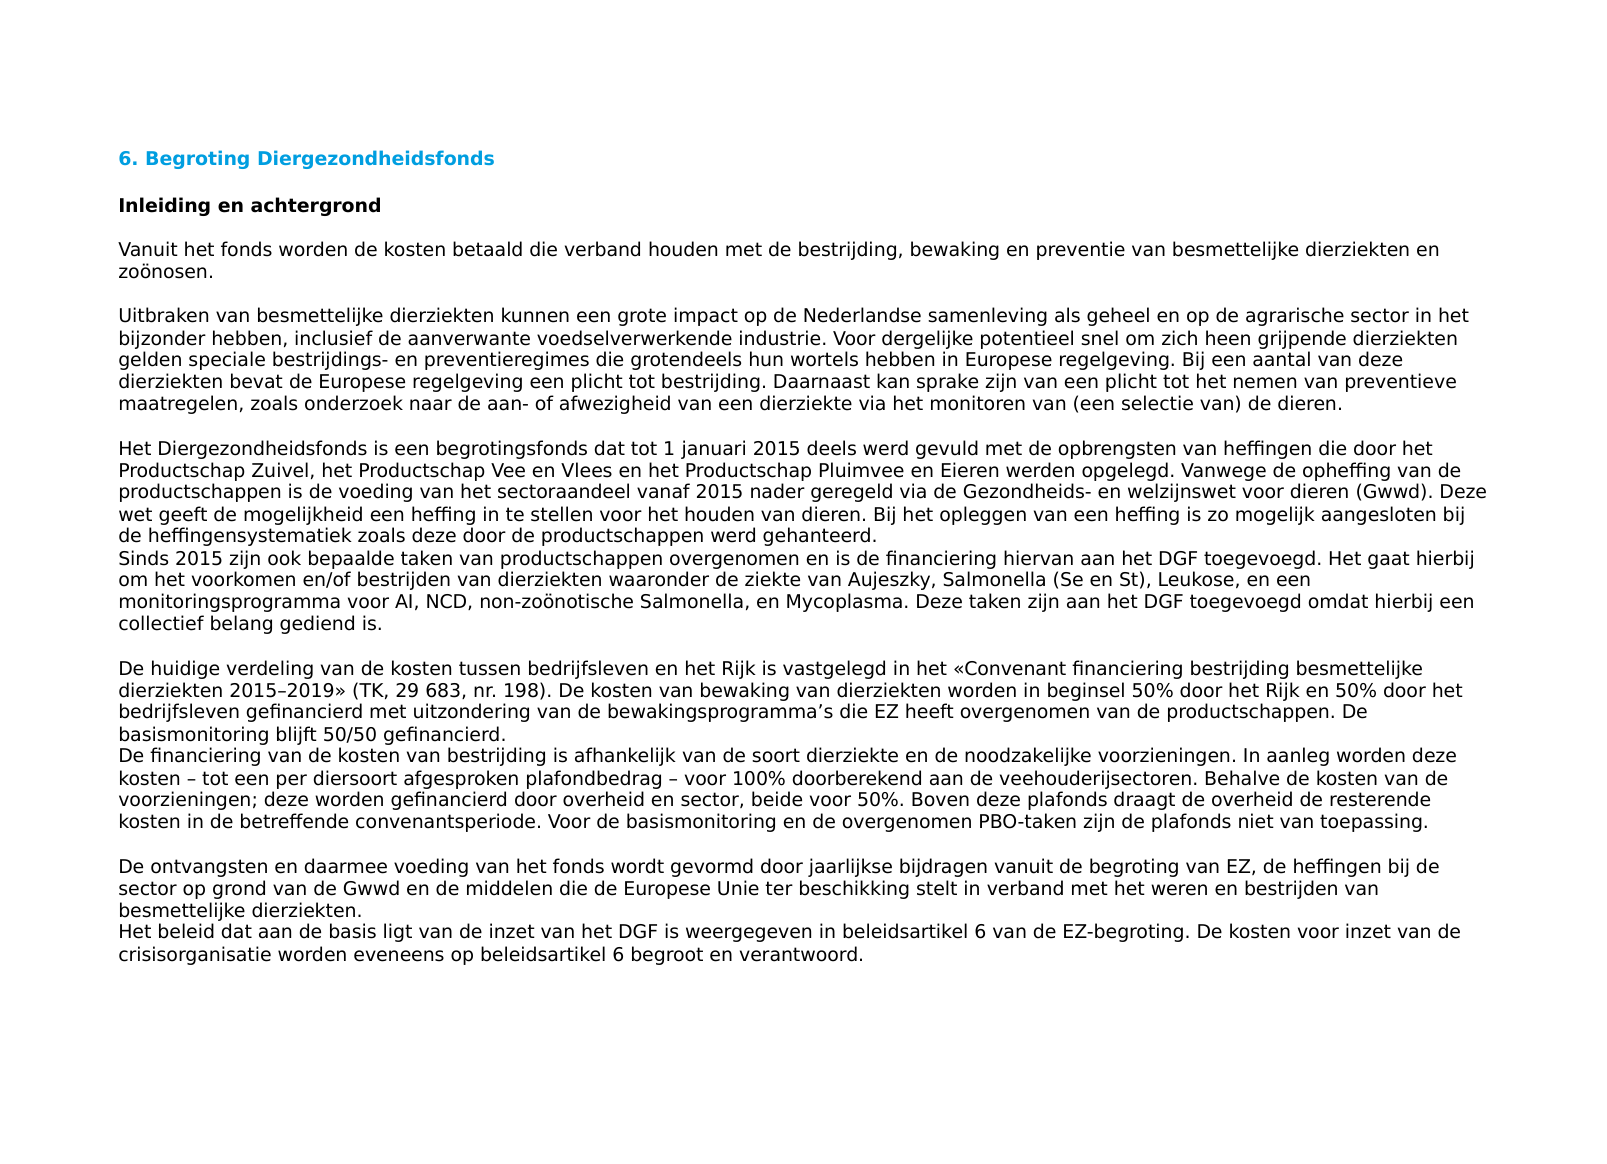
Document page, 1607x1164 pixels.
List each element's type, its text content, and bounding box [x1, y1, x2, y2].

text Sinds 2015 zijn ook bepaalde taken van productschappen overgenomen en is de financiering hiervan aan het DGF toegevoegd. Het gaat hierbij om het voorkomen en/of bestrijden van dierziekten waaronder de ziekte van Aujeszky, Salmonella (Se en St), Leukose, en een monitoringsprogramma voor AI, NCD, non-zoönotische Salmonella, en Mycoplasma. Deze taken zijn aan het DGF toegevoegd omdat hierbij een collectief belang gediend is. [118, 547, 1488, 635]
subtitle Inleiding en achtergrond [118, 195, 1488, 217]
text Het beleid dat aan de basis ligt van de inzet van het DGF is weergegeven in beleidsartikel 6 van de EZ-begroting. De kosten voor inzet van de crisisorganisatie worden eveneens op beleidsartikel 6 begroot en verantwoord. [118, 921, 1488, 965]
text Uitbraken van besmettelijke dierziekten kunnen een grote impact op de Nederlandse samenleving als geheel en op de agrarische sector in het bijzonder hebben, inclusief de aanverwante voedselverwerkende industrie. Voor dergelijke potentieel snel om zich heen grijpende dierziekten gelden speciale bestrijdings- en preventieregimes die grotendeels hun wortels hebben in Europese regelgeving. Bij een aantal van deze dierziekten bevat de Europese regelgeving een plicht tot bestrijding. Daarnaast kan sprake zijn van een plicht tot het nemen van preventieve maatregelen, zoals onderzoek naar de aan- of afwezigheid van een dierziekte via het monitoren van (een selectie van) de dieren. [118, 305, 1488, 415]
text Vanuit het fonds worden de kosten betaald die verband houden met de bestrijding, bewaking en preventie van besmettelijke dierziekten en zoönosen. [118, 239, 1488, 283]
text Het Diergezondheidsfonds is een begrotingsfonds dat tot 1 januari 2015 deels werd gevuld met de opbrengsten van heffingen die door het Productschap Zuivel, het Productschap Vee en Vlees en het Productschap Pluimvee en Eieren werden opgelegd. Vanwege de opheffing van de productschappen is de voeding van het sectoraandeel vanaf 2015 nader geregeld via de Gezondheids- en welzijnswet voor dieren (Gwwd). Deze wet geeft de mogelijkheid een heffing in te stellen voor het houden van dieren. Bij het opleggen van een heffing is zo mogelijk aangesloten bij de heffingensystematiek zoals deze door de productschappen werd gehanteerd. [118, 437, 1488, 547]
text De financiering van de kosten van bestrijding is afhankelijk van de soort dierziekte en de noodzakelijke voorzieningen. In aanleg worden deze kosten – tot een per diersoort afgesproken plafondbedrag – voor 100% doorberekend aan de veehouderijsectoren. Behalve de kosten van de voorzieningen; deze worden gefinancierd door overheid en sector, beide voor 50%. Boven deze plafonds draagt de overheid de resterende kosten in de betreffende convenantsperiode. Voor de basismonitoring en de overgenomen PBO-taken zijn de plafonds niet van toepassing. [118, 745, 1488, 833]
text De huidige verdeling van de kosten tussen bedrijfsleven en het Rijk is vastgelegd in het «Convenant financiering bestrijding besmettelijke dierziekten 2015–2019» (TK, 29 683, nr. 198). De kosten van bewaking van dierziekten worden in beginsel 50% door het Rijk en 50% door het bedrijfsleven gefinancierd met uitzondering van de bewakingsprogramma’s die EZ heeft overgenomen van de productschappen. De basismonitoring blijft 50/50 gefinancierd. [118, 657, 1488, 745]
subtitle 6. Begroting Diergezondheidsfonds [118, 148, 1488, 170]
text De ontvangsten en daarmee voeding van het fonds wordt gevormd door jaarlijkse bijdragen vanuit de begroting van EZ, de heffingen bij de sector op grond van de Gwwd en de middelen die de Europese Unie ter beschikking stelt in verband met het weren en bestrijden van besmettelijke dierziekten. [118, 856, 1488, 921]
